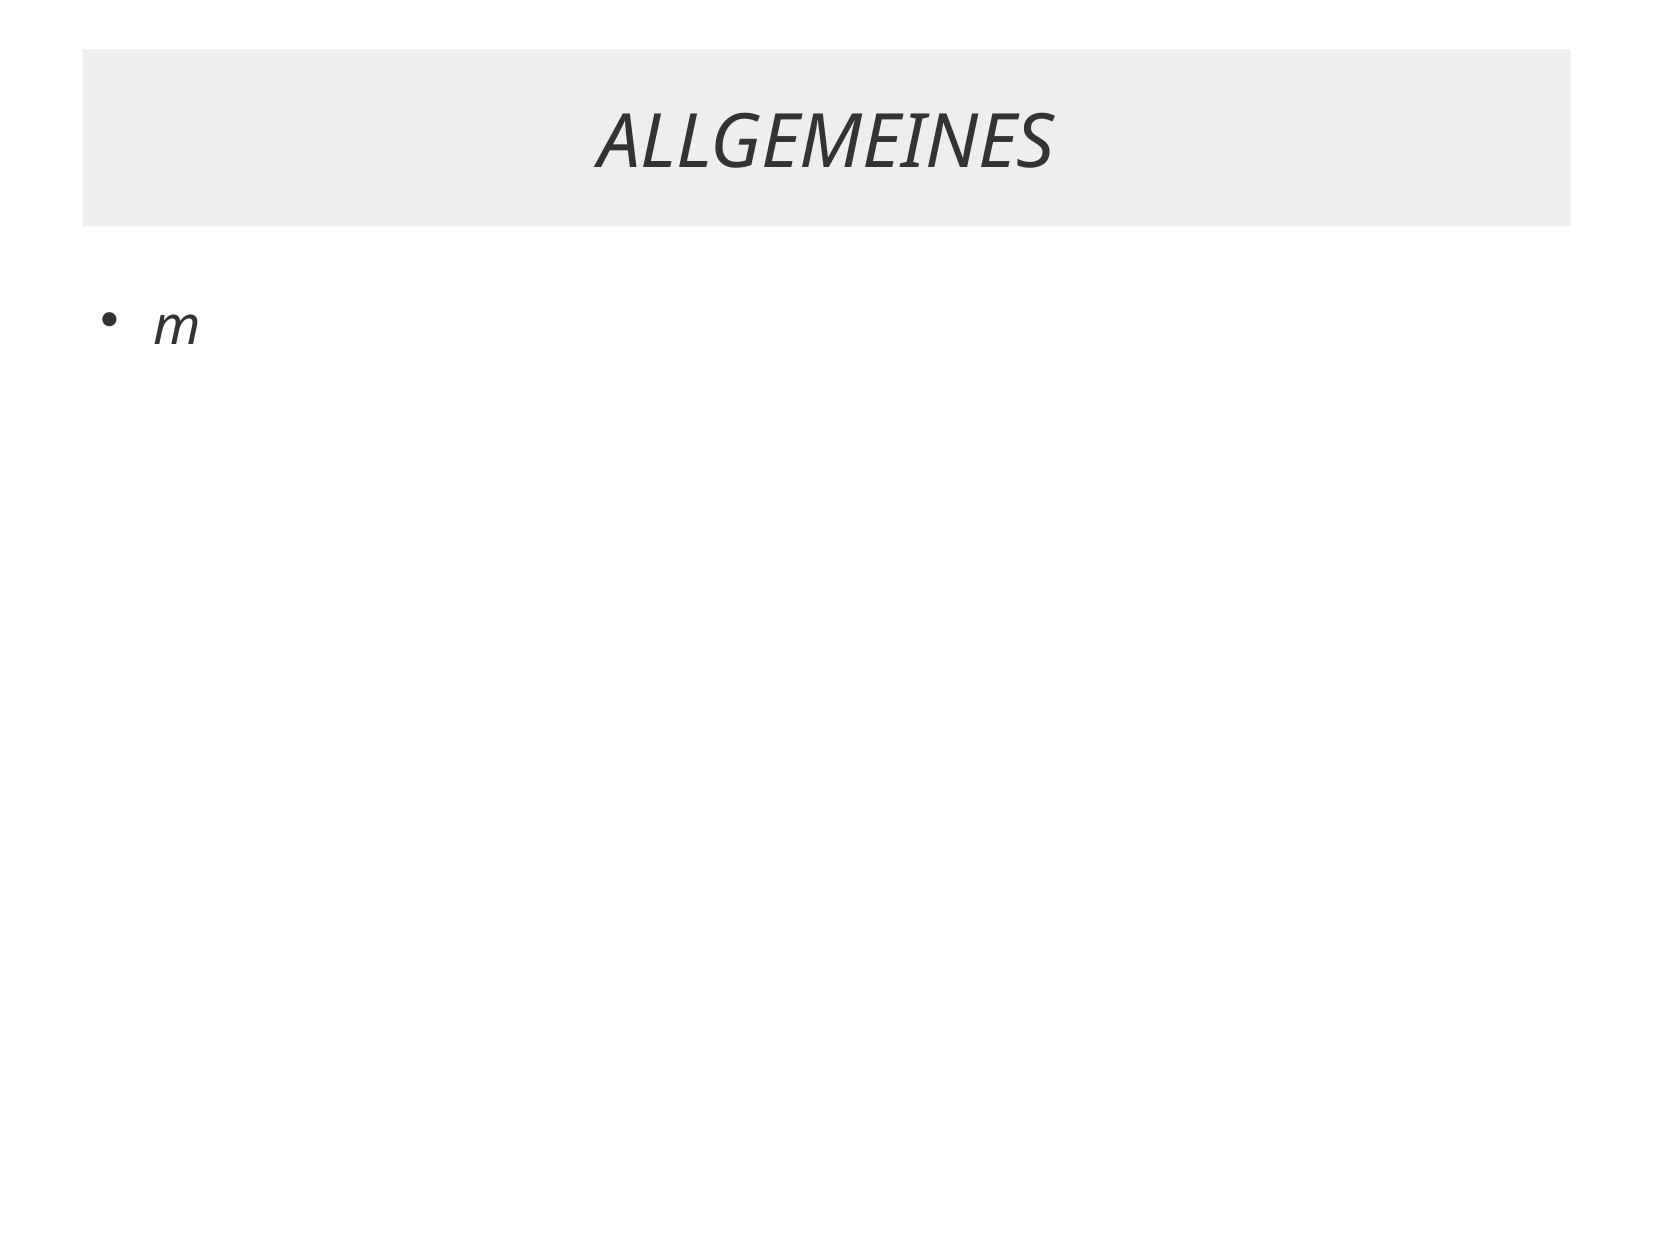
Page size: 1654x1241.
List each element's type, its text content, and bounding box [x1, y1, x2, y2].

text_box ALLGEMEINES [82, 49, 1571, 227]
text_box m [82, 290, 1571, 1010]
